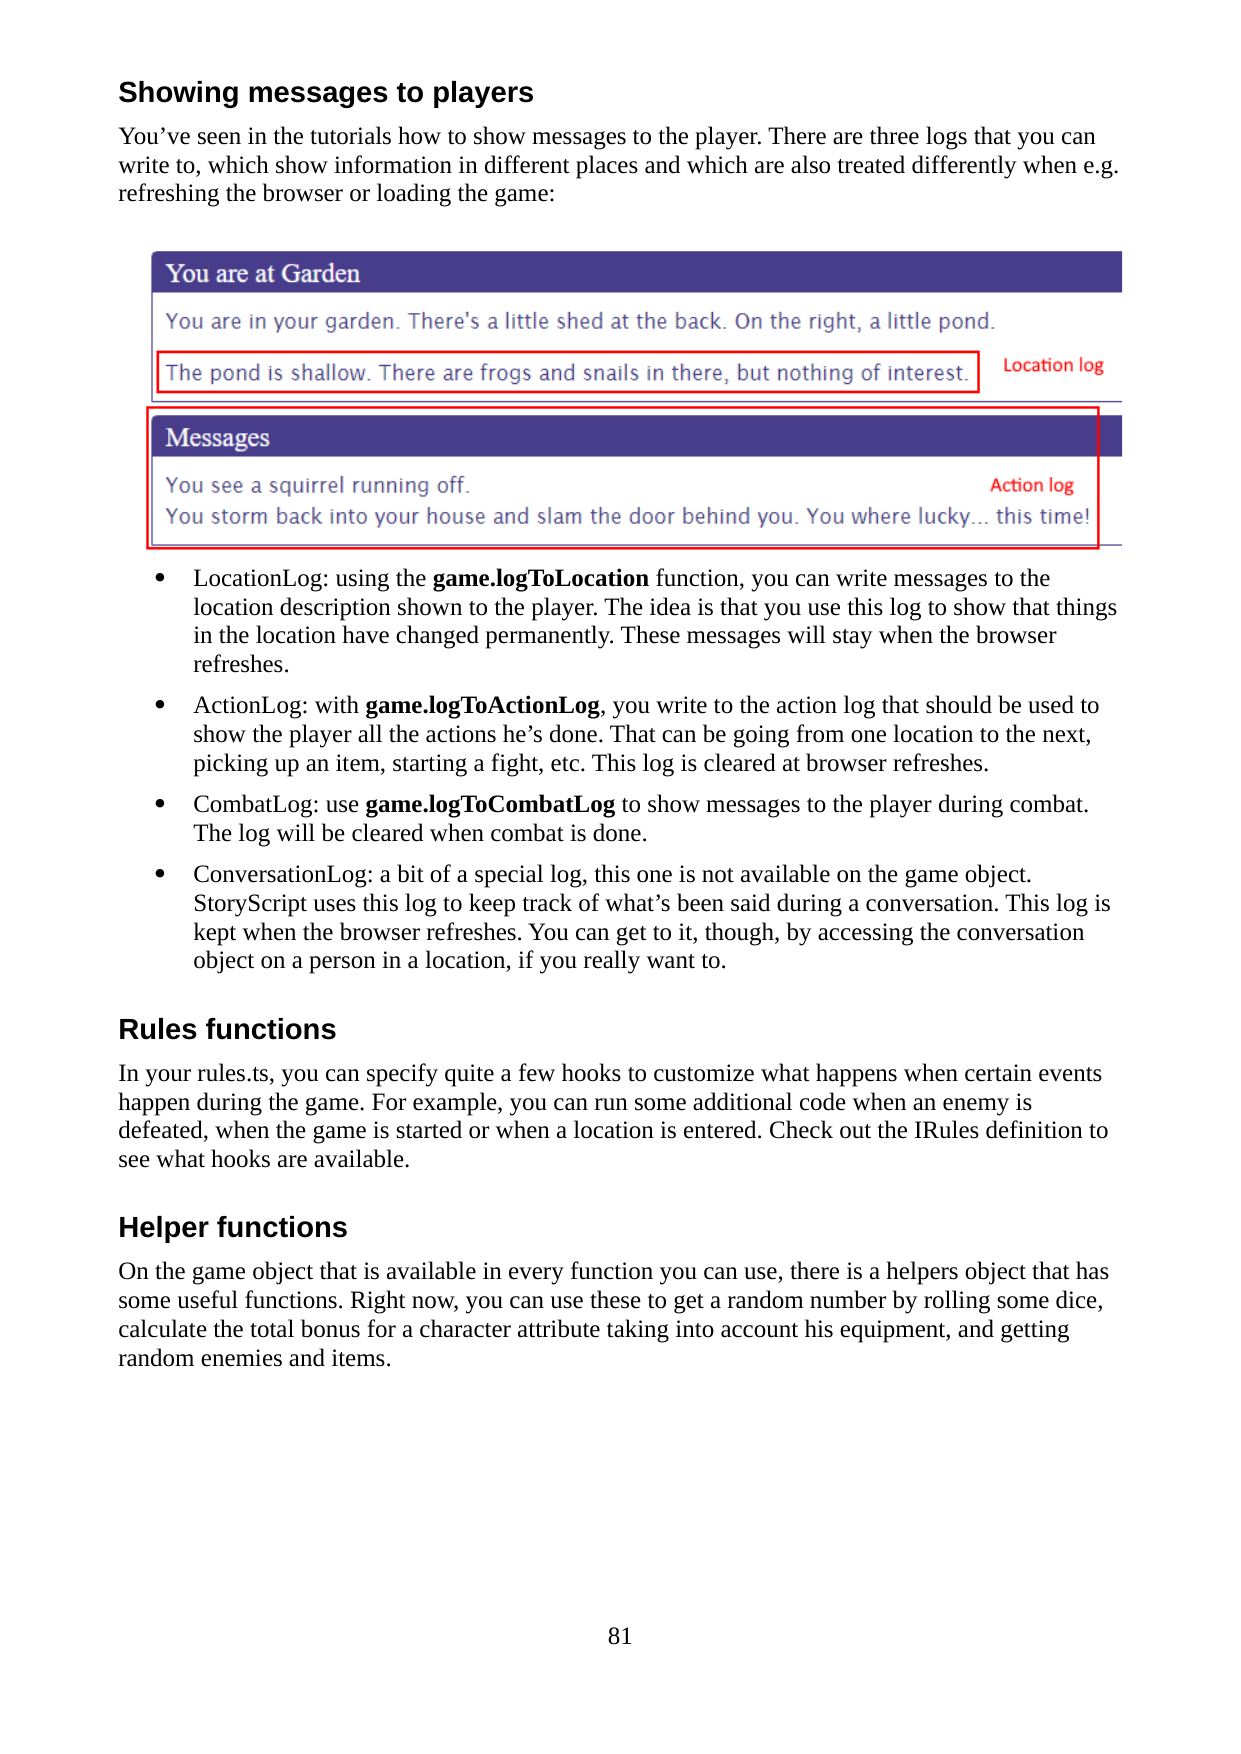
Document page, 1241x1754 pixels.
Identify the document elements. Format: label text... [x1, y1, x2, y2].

subtitle Showing messages to players [118, 75, 1122, 108]
list ActionLog: with game.logToActionLog, you write to the action log that should be used to show the player all the actions he’s done. That can be going from one location to the next, picking up an item, starting a fight, etc. This log is cleared at browser refreshes. [156, 691, 1122, 777]
subtitle Rules functions [118, 1012, 1122, 1045]
text On the game object that is available in every function you can use, there is a helpers object that has some useful functions. Right now, you can use these to get a random number by rolling some dice, calculate the total bonus for a character attribute taking into account his equipment, and getting random enemies and items. [118, 1256, 1122, 1371]
text You’ve seen in the tutorials how to show messages to the player. There are three logs that you can write to, which show information in different places and which are also treated differently when e.g. refreshing the browser or loading the game: [118, 121, 1122, 207]
list LocationLog: using the game.logToLocation function, you can write messages to the location description shown to the player. The idea is that you use this log to show that things in the location have changed permanently. These messages will stay when the browser refreshes. [156, 563, 1122, 678]
list CombatLog: use game.logToCombatLog to show messages to the player during combat. The log will be cleared when combat is done. [156, 789, 1122, 847]
list ConversationLog: a bit of a special log, this one is not available on the game object. StoryScript uses this log to keep track of what’s been said during a conversation. This log is kept when the browser refreshes. You can get to it, though, by accessing the conversation object on a person in a location, if you really want to. [156, 859, 1122, 974]
subtitle Helper functions [118, 1210, 1122, 1244]
text In your rules.ts, you can specify quite a few hooks to customize what happens when certain events happen during the game. For example, you can run some additional code when an enemy is defeated, when the game is started or when a location is entered. Check out the IRules definition to see what hooks are available. [118, 1058, 1122, 1173]
